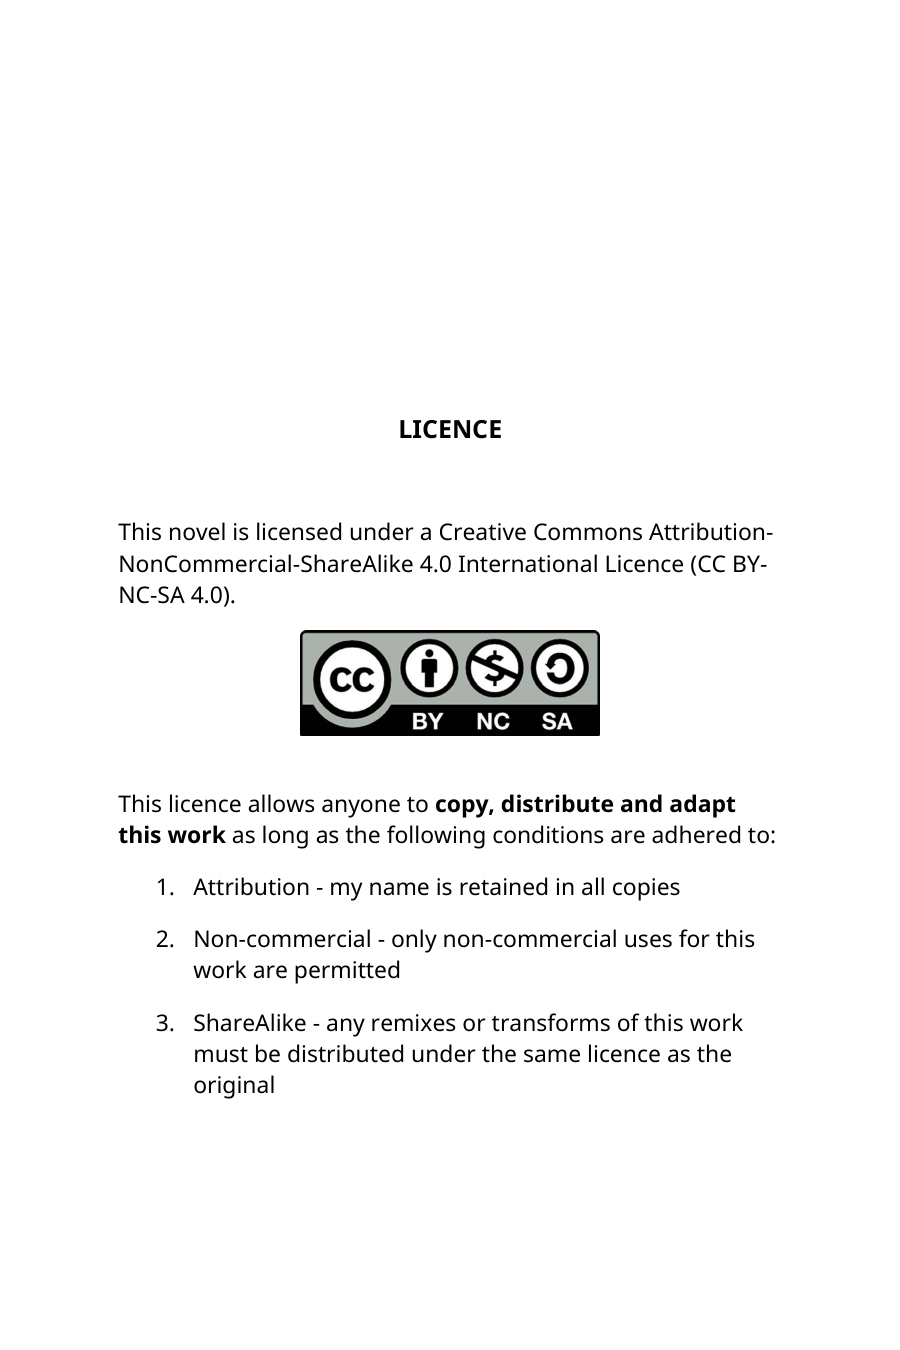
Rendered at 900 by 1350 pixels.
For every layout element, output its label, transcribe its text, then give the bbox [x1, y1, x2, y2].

text LICENCE [118, 412, 782, 446]
text This novel is licensed under a Creative Commons Attribution-NonCommercial-ShareAlike 4.0 International Licence (CC BY-NC-SA 4.0). [118, 516, 782, 610]
list Non-commercial - only non-commercial uses for this work are permitted [156, 923, 782, 986]
picture [300, 630, 600, 736]
text This licence allows anyone to copy, distribute and adapt this work as long as the following conditions are adhered to: [118, 788, 782, 850]
list ShareAlike - any remixes or transforms of this work must be distributed under the same licence as the original [156, 1007, 782, 1100]
list Attribution - my name is retained in all copies [156, 871, 782, 902]
